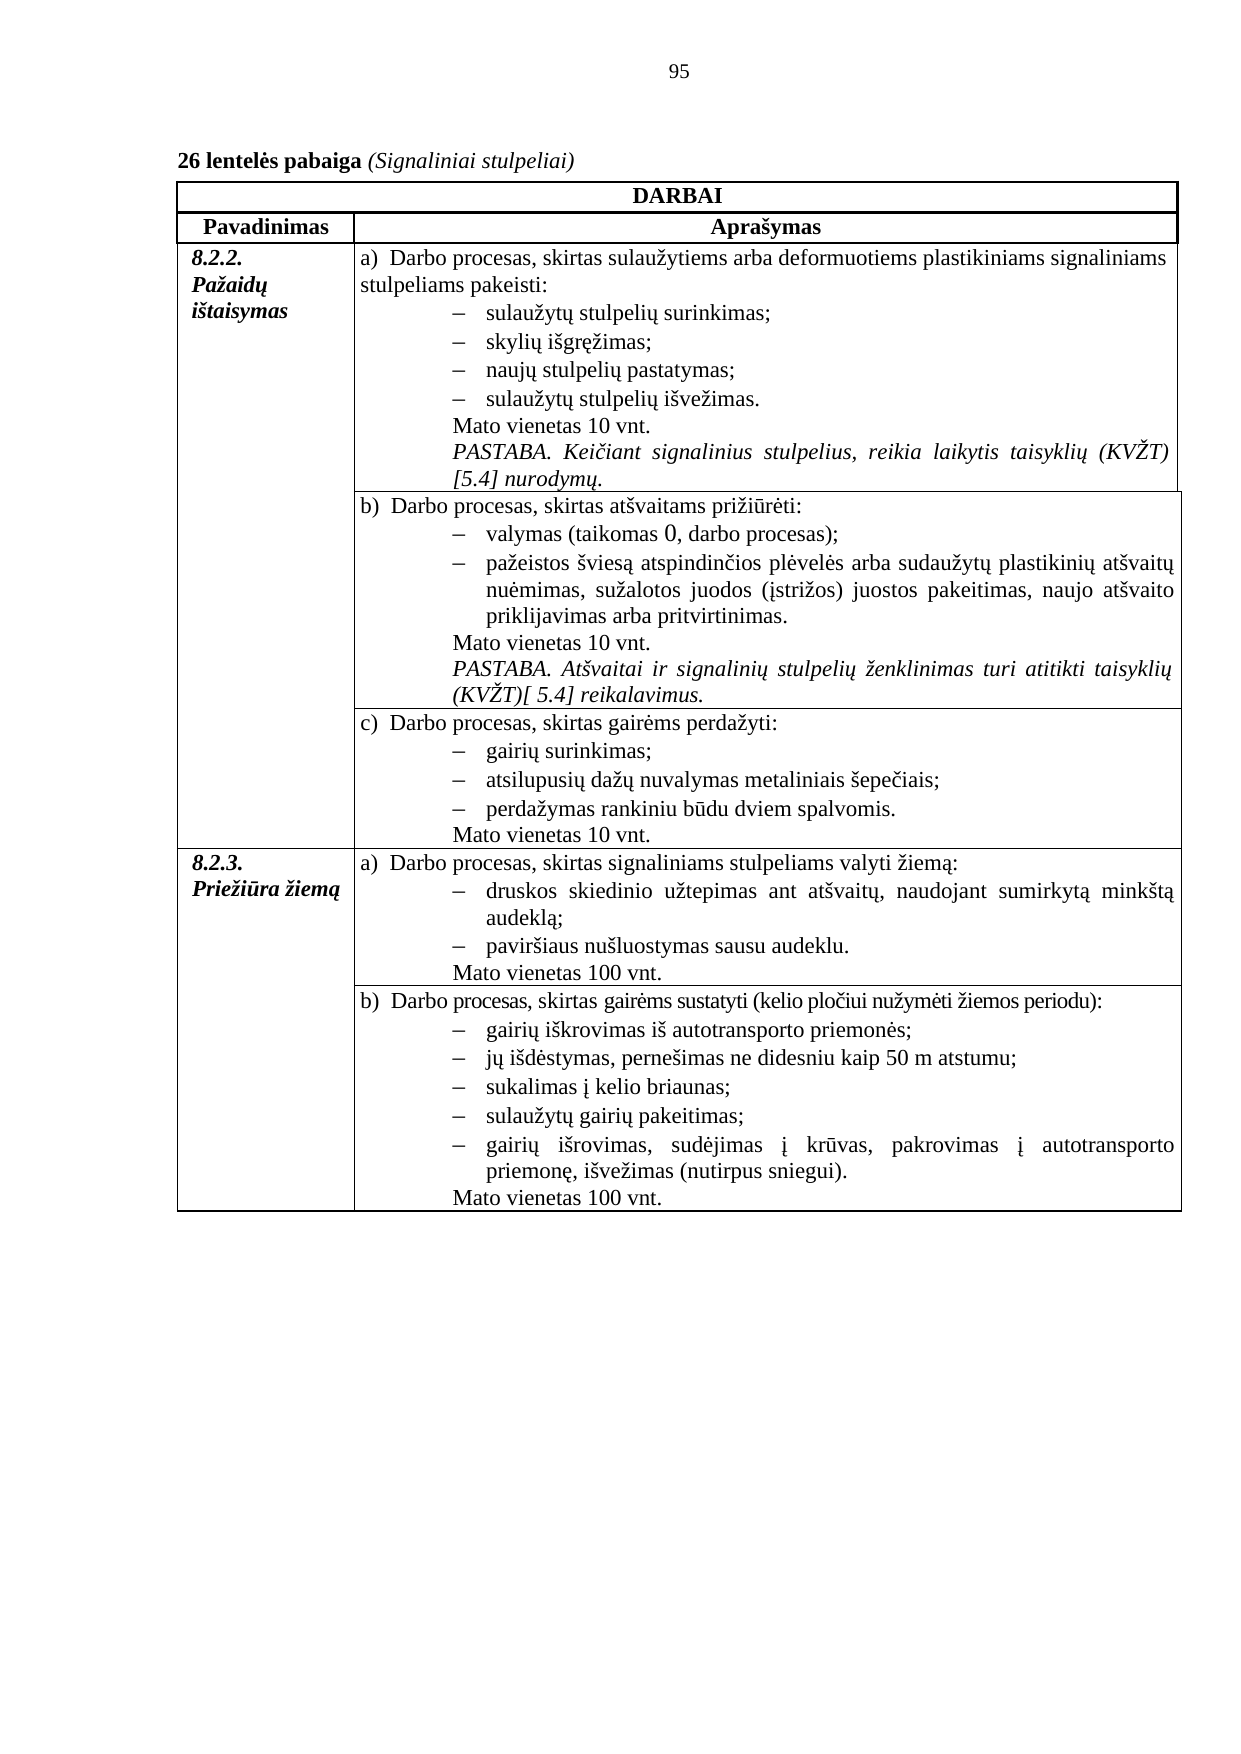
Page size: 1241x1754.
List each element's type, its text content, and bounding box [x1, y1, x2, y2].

text 26 lentelės pabaiga (Signaliniai stulpeliai) [177, 147, 1181, 173]
table_cell 8.2.2. Pažaidų ištaisymas [178, 244, 354, 848]
table_cell 8.2.3. Priežiūra žiemą [178, 849, 354, 1210]
table_cell c) Darbo procesas, skirtas gairėms perdažyti: – gairių surinkimas; – atsilupusių dažų nuvalymas metaliniais šepečiais; – perdažymas rankiniu būdu dviem spalvomis. Mato vienetas 10 vnt. [355, 709, 1181, 848]
table_cell a) Darbo procesas, skirtas sulaužytiems arba deformuotiems plastikiniams signaliniams stulpeliams pakeisti: – sulaužytų stulpelių surinkimas; – skylių išgręžimas; – naujų stulpelių pastatymas; – sulaužytų stulpelių išvežimas. Mato vienetas 10 vnt. PASTABA. Keičiant signalinius stulpelius, reikia laikytis taisyklių (KVŽT) [5.4] nurodymų. [355, 244, 1177, 491]
table_cell a) Darbo procesas, skirtas signaliniams stulpeliams valyti žiemą: – druskos skiedinio užtepimas ant atšvaitų, naudojant sumirkytą minkštą audeklą; – paviršiaus nušluostymas sausu audeklu. Mato vienetas 100 vnt. [355, 849, 1181, 985]
table_cell b) Darbo procesas, skirtas atšvaitams prižiūrėti: – valymas (taikomas 0, darbo procesas); – pažeistos šviesą atspindinčios plėvelės arba sudaužytų plastikinių atšvaitų nuėmimas, sužalotos juodos (įstrižos) juostos pakeitimas, naujo atšvaito priklijavimas arba pritvirtinimas. Mato vienetas 10 vnt. PASTABA. Atšvaitai ir signalinių stulpelių ženklinimas turi atitikti taisyklių (KVŽT)[ 5.4] reikalavimus. [355, 492, 1181, 708]
table_cell Pavadinimas [178, 214, 353, 242]
table_cell Aprašymas [355, 214, 1176, 242]
table_header DARBAI [178, 183, 1176, 211]
table_cell b) Darbo procesas, skirtas gairėms sustatyti (kelio pločiui nužymėti žiemos periodu): – gairių iškrovimas iš autotransporto priemonės; – jų išdėstymas, pernešimas ne didesniu kaip 50 m atstumu; – sukalimas į kelio briaunas; – sulaužytų gairių pakeitimas; – gairių išrovimas, sudėjimas į krūvas, pakrovimas į autotransporto priemonę, išvežimas (nutirpus sniegui). Mato vienetas 100 vnt. [355, 986, 1181, 1210]
